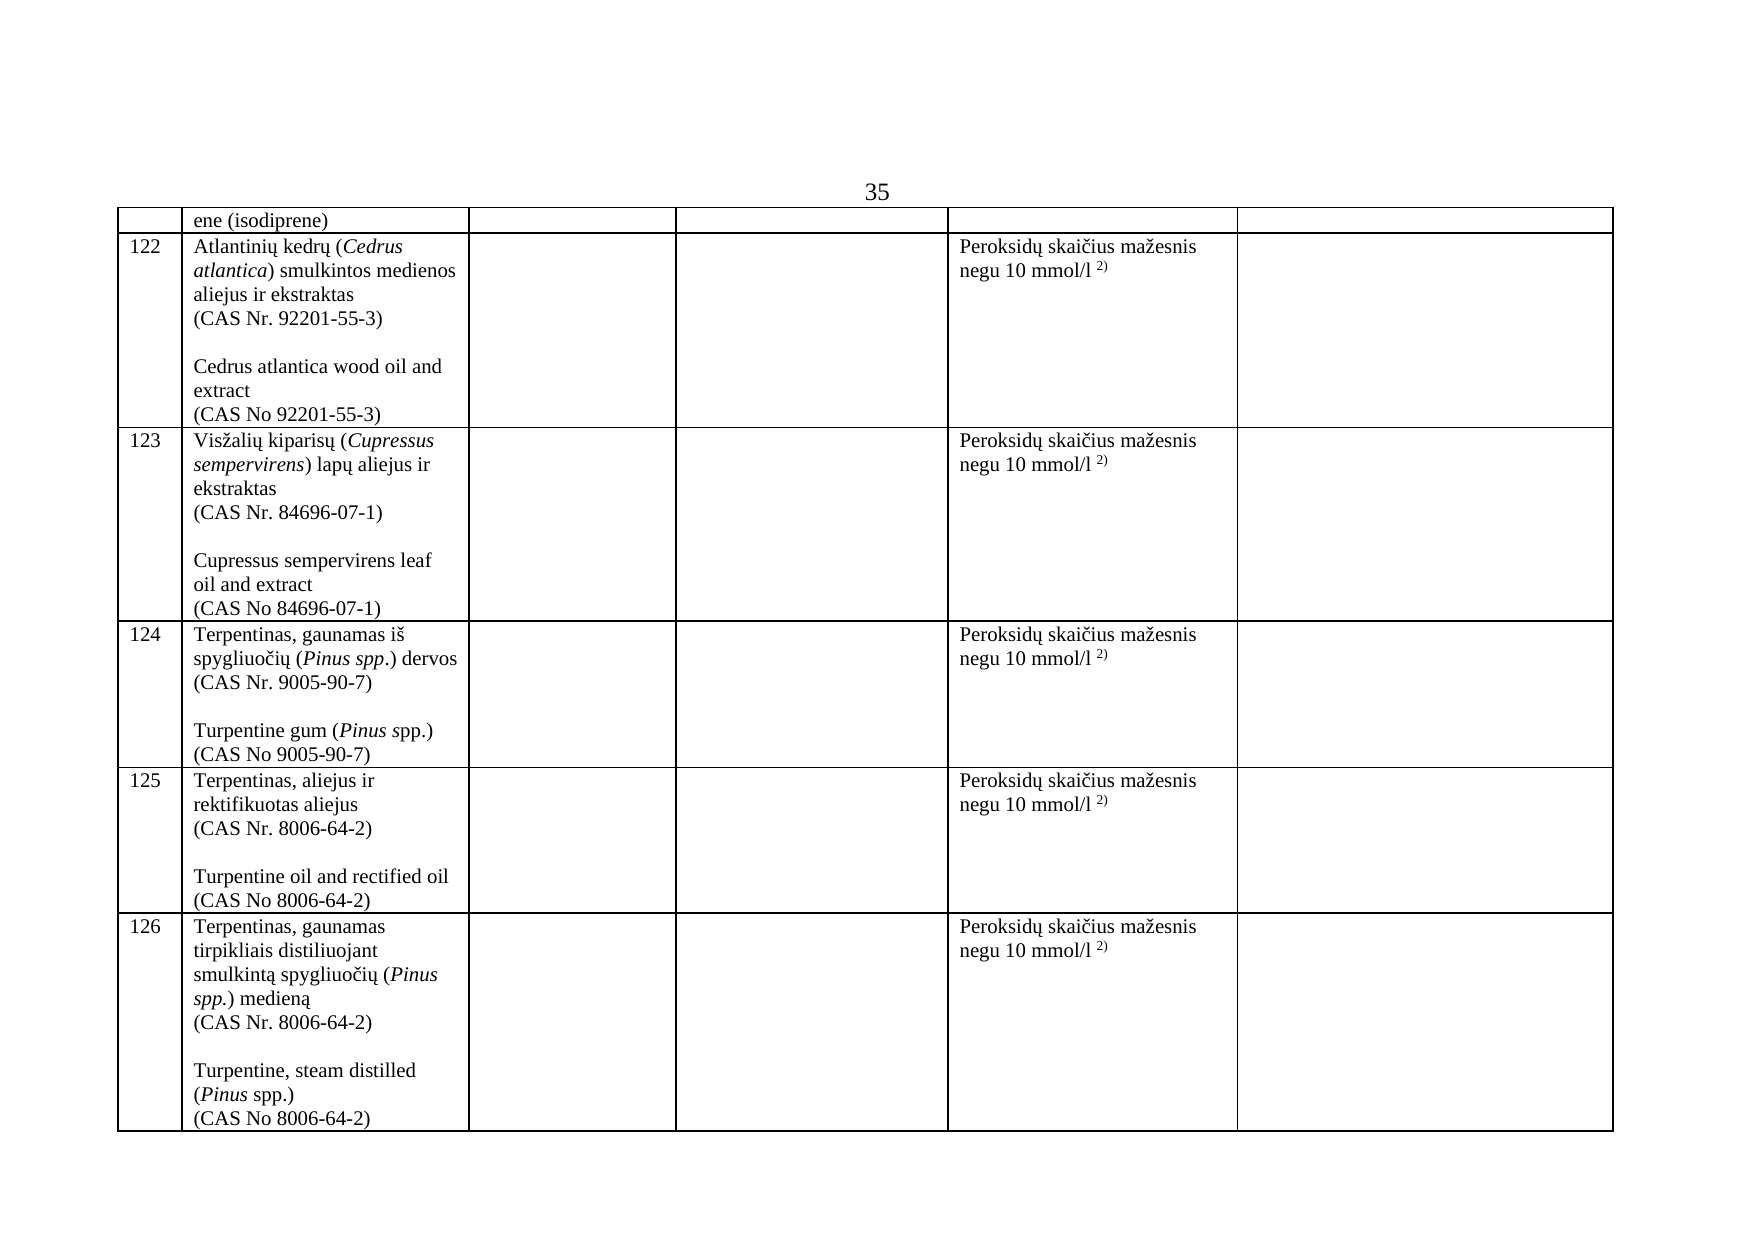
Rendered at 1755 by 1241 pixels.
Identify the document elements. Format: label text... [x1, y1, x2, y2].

table_cell Peroksidų skaičius mažesnis negu 10 mmol/l 2) [949, 914, 1237, 1130]
table_cell [1238, 914, 1612, 1130]
table_cell [1238, 622, 1612, 766]
table_cell [1614, 232, 1754, 426]
table_cell [119, 208, 181, 232]
table_cell Peroksidų skaičius mažesnis negu 10 mmol/l 2) [949, 428, 1237, 620]
table_cell Peroksidų skaičius mažesnis negu 10 mmol/l 2) [949, 622, 1237, 766]
table_cell 123 [119, 428, 181, 620]
table_cell Peroksidų skaičius mažesnis negu 10 mmol/l 2) [949, 234, 1237, 426]
table_cell ene (isodiprene) [183, 208, 468, 232]
table_cell [677, 914, 947, 1130]
table_cell Terpentinas, gaunamas iš spygliuočių (Pinus spp.) dervos (CAS Nr. 9005-90-7) Turpentine gum (Pinus spp.) (CAS No 9005-90-7) [183, 622, 468, 766]
table_cell Terpentinas, aliejus ir rektifikuotas aliejus (CAS Nr. 8006-64-2) Turpentine oil and rectified oil (CAS No 8006-64-2) [183, 768, 468, 912]
table_cell [1614, 426, 1754, 620]
table_cell [677, 428, 947, 620]
table_cell [1614, 912, 1754, 1130]
table_cell Visžalių kiparisų (Cupressus sempervirens) lapų aliejus ir ekstraktas (CAS Nr. 84696-07-1) Cupressus sempervirens leaf oil and extract (CAS No 84696-07-1) [183, 428, 468, 620]
table_cell [470, 234, 675, 426]
table_cell [1238, 768, 1612, 912]
table_cell 125 [119, 768, 181, 912]
table_cell [949, 208, 1237, 232]
table_cell [677, 234, 947, 426]
table_cell Peroksidų skaičius mažesnis negu 10 mmol/l 2) [949, 768, 1237, 912]
table_cell [1238, 428, 1612, 620]
table_cell [1614, 620, 1754, 766]
table_cell [470, 428, 675, 620]
table_cell 122 [119, 234, 181, 426]
table_cell 124 [119, 622, 181, 766]
table_cell [1614, 766, 1754, 912]
table_cell 126 [119, 914, 181, 1130]
table_cell [677, 622, 947, 766]
table_cell [677, 208, 947, 232]
table_cell [1238, 234, 1612, 426]
table_cell [1238, 208, 1612, 232]
table_cell [677, 768, 947, 912]
table_cell [470, 914, 675, 1130]
table_cell [470, 768, 675, 912]
table_cell [470, 622, 675, 766]
table_cell [470, 208, 675, 232]
table_cell Terpentinas, gaunamas tirpikliais distiliuojant smulkintą spygliuočių (Pinus spp.) medieną (CAS Nr. 8006-64-2) Turpentine, steam distilled (Pinus spp.) (CAS No 8006-64-2) [183, 914, 468, 1130]
table_cell [1614, 207, 1754, 232]
table_cell Atlantinių kedrų (Cedrus atlantica) smulkintos medienos aliejus ir ekstraktas (CAS Nr. 92201-55-3) Cedrus atlantica wood oil and extract (CAS No 92201-55-3) [183, 234, 468, 426]
